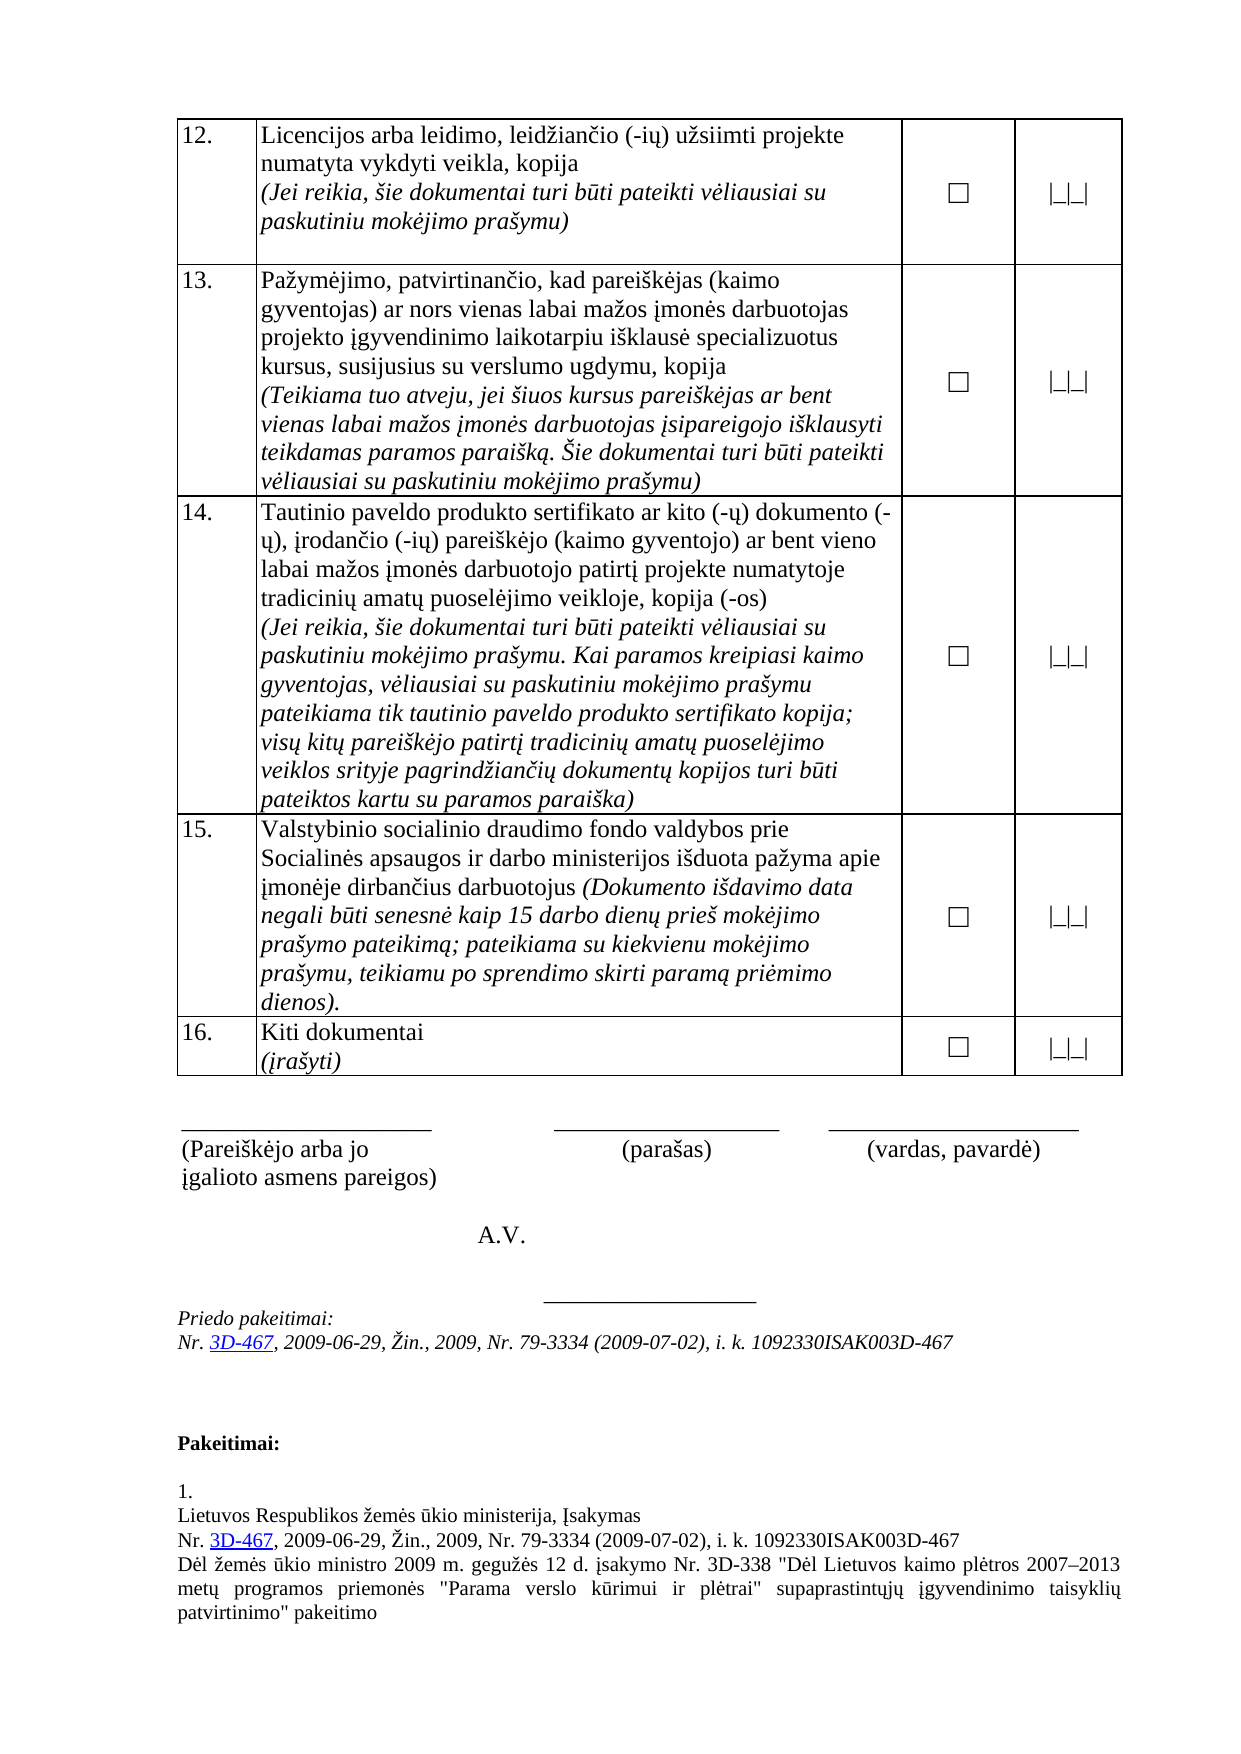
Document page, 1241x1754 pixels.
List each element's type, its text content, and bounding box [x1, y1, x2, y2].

table_cell 16. [178, 1017, 256, 1075]
table_cell |_|_| [1016, 120, 1121, 263]
table_cell □ [903, 265, 1014, 495]
text Nr. 3D-467, 2009-06-29, Žin., 2009, Nr. 79-3334 (2009-07-02), i. k. 1092330ISAK003D-467 [177, 1330, 1122, 1354]
table_cell |_|_| [1016, 497, 1121, 813]
text A.V. [177, 1220, 1122, 1249]
text Lietuvos Respublikos žemės ūkio ministerija, Įsakymas [177, 1503, 1122, 1527]
table_cell |_|_| [1016, 815, 1121, 1016]
table_cell |_|_| [1016, 1017, 1121, 1075]
text Priedo pakeitimai: [177, 1306, 1122, 1330]
table_cell Tautinio paveldo produkto sertifikato ar kito (-ų) dokumento (-ų), įrodančio (-ių) pareiškėjo (kaimo gyventojo) ar bent vieno labai mažos įmonės darbuotojo patirtį projekte numatytoje tradicinių amatų puoselėjimo veikloje, kopija (-os) (Jei reikia, šie dokumentai turi būti pateikti vėliausiai su paskutiniu mokėjimo prašymu. Kai paramos kreipiasi kaimo gyventojas, vėliausiai su paskutiniu mokėjimo prašymu pateikiama tik tautinio paveldo produkto sertifikato kopija; visų kitų pareiškėjo patirtį tradicinių amatų puoselėjimo veiklos srityje pagrindžiančių dokumentų kopijos turi būti pateiktos kartu su paramos paraiška) [257, 497, 901, 813]
table_cell □ [903, 120, 1014, 263]
table_cell □ [903, 1017, 1014, 1075]
table_cell □ [903, 497, 1014, 813]
text _________________ [177, 1277, 1122, 1306]
table_header __________________ (parašas) [548, 1105, 785, 1191]
table_cell Valstybinio socialinio draudimo fondo valdybos prie Socialinės apsaugos ir darbo ministerijos išduota pažyma apie įmonėje dirbančius darbuotojus (Dokumento išdavimo data negali būti senesnė kaip 15 darbo dienų prieš mokėjimo prašymo pateikimą; pateikiama su kiekvienu mokėjimo prašymu, teikiamu po sprendimo skirti paramą priėmimo dienos). [257, 815, 901, 1016]
text Pakeitimai: [177, 1431, 1122, 1455]
table_cell Kiti dokumentai (įrašyti) [257, 1017, 901, 1075]
table_cell |_|_| [1016, 265, 1121, 495]
text Nr. 3D-467, 2009-06-29, Žin., 2009, Nr. 79-3334 (2009-07-02), i. k. 1092330ISAK003D-467 [177, 1527, 1122, 1552]
table_cell Pažymėjimo, patvirtinančio, kad pareiškėjas (kaimo gyventojas) ar nors vienas labai mažos įmonės darbuotojas projekto įgyvendinimo laikotarpiu išklausė specializuotus kursus, susijusius su verslumo ugdymu, kopija (Teikiama tuo atveju, jei šiuos kursus pareiškėjas ar bent vienas labai mažos įmonės darbuotojas įsipareigojo išklausyti teikdamas paramos paraišką. Šie dokumentai turi būti pateikti vėliausiai su paskutiniu mokėjimo prašymu) [257, 265, 901, 495]
table_header ____________________ (Pareiškėjo arba jo įgalioto asmens pareigos) [177, 1105, 452, 1191]
table_cell 13. [178, 265, 256, 495]
table_cell 12. [178, 120, 256, 263]
table_header ____________________ (vardas, pavardė) [785, 1105, 1122, 1191]
table_cell 14. [178, 497, 256, 813]
table_header [452, 1105, 548, 1191]
table_cell □ [903, 815, 1014, 1016]
text 1. [177, 1479, 1122, 1503]
table_cell 15. [178, 815, 256, 1016]
table_cell Licencijos arba leidimo, leidžiančio (-ių) užsiimti projekte numatyta vykdyti veikla, kopija (Jei reikia, šie dokumentai turi būti pateikti vėliausiai su paskutiniu mokėjimo prašymu) [257, 120, 901, 263]
text Dėl žemės ūkio ministro 2009 m. gegužės 12 d. įsakymo Nr. 3D-338 "Dėl Lietuvos kaimo plėtros 2007–2013 metų programos priemonės "Parama verslo kūrimui ir plėtrai" supaprastintųjų įgyvendinimo taisyklių patvirtinimo" pakeitimo [177, 1552, 1122, 1624]
